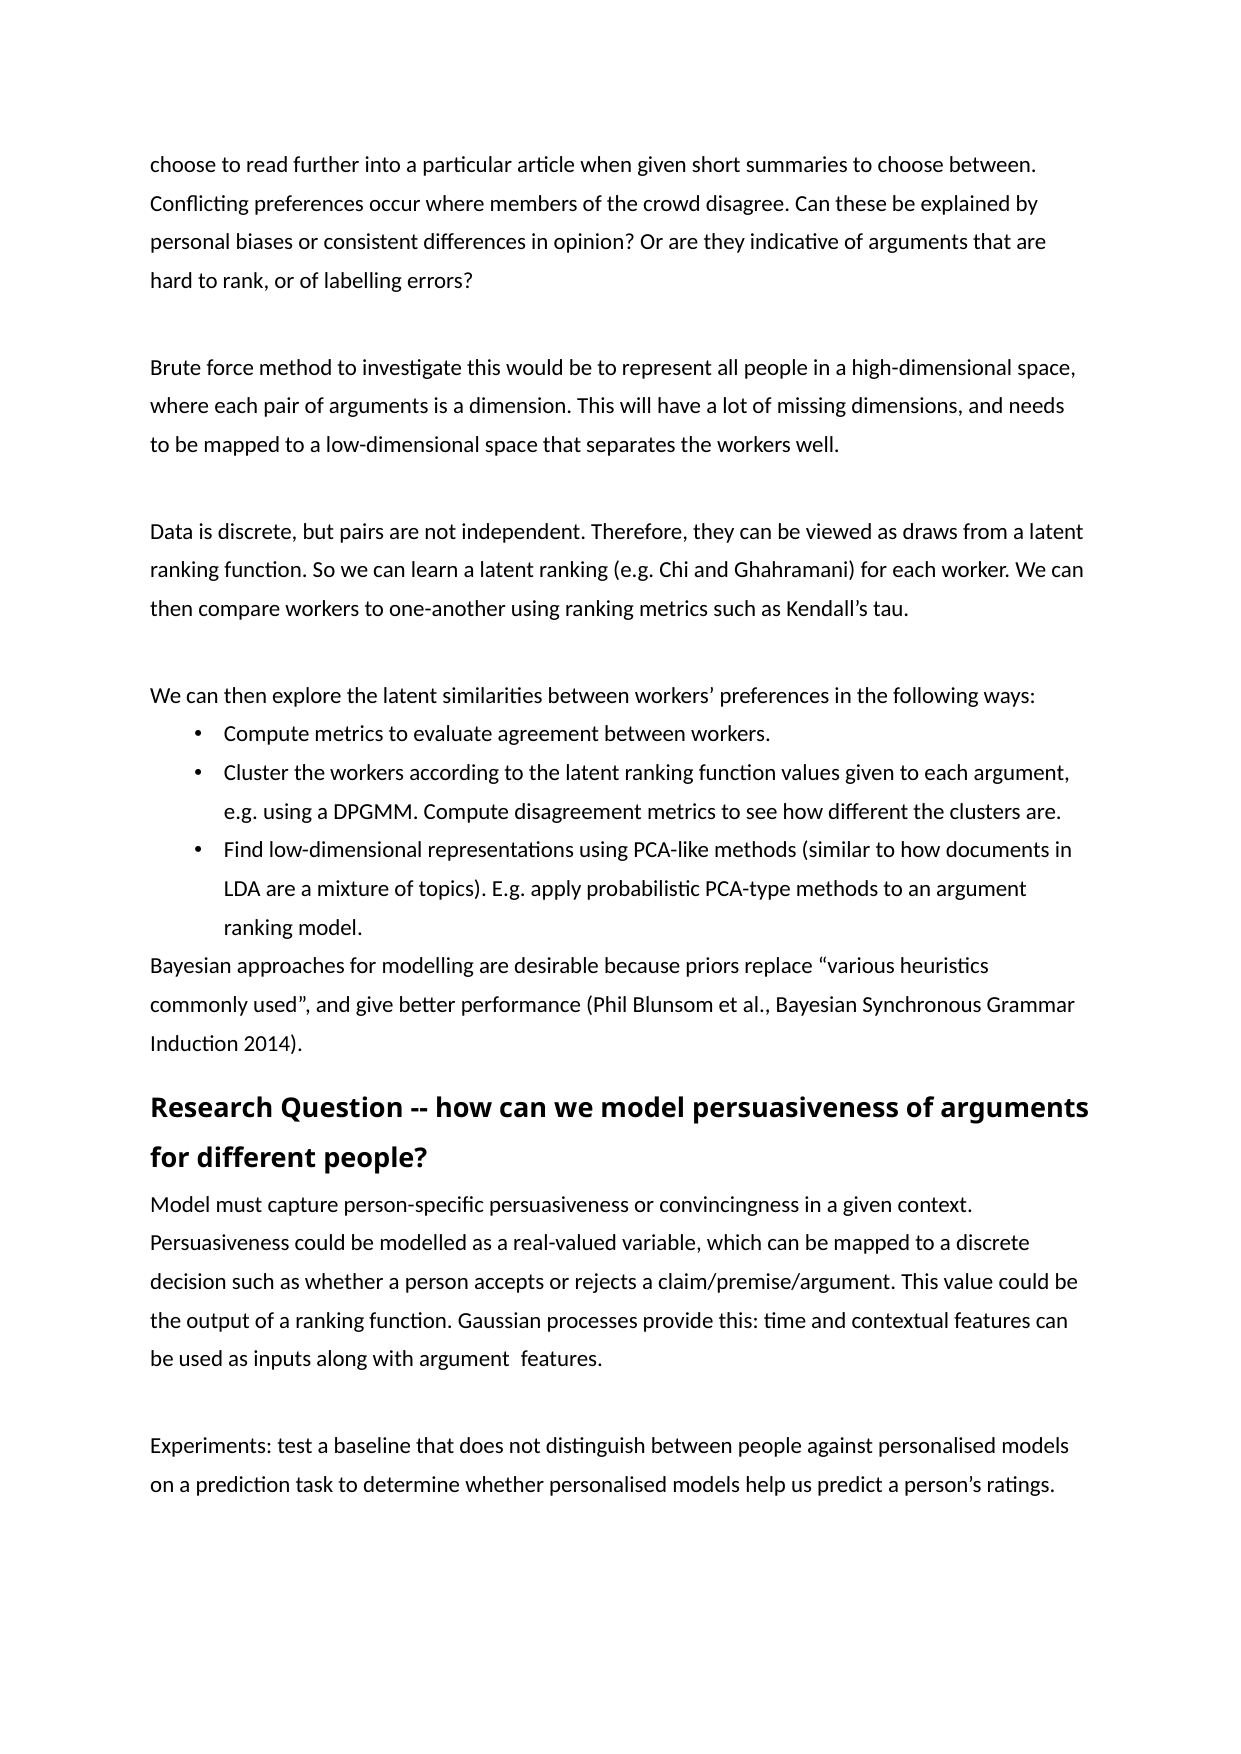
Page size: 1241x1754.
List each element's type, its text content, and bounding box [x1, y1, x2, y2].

subtitle Research Question -- how can we model persuasiveness of arguments for different people? [150, 1088, 1090, 1176]
text We can then explore the latent similarities between workers’ preferences in the following ways: [150, 681, 1090, 709]
list Cluster the workers according to the latent ranking function values given to each argument, e.g. using a DPGMM. Compute disagreement metrics to see how different the clusters are. [194, 758, 1090, 825]
text Model must capture person-specific persuasiveness or convincingness in a given context. Persuasiveness could be modelled as a real-valued variable, which can be mapped to a discrete decision such as whether a person accepts or rejects a claim/premise/argument. This value could be the output of a ranking function. Gaussian processes provide this: time and contextual features can be used as inputs along with argument features. [150, 1190, 1090, 1372]
text choose to read further into a particular article when given short summaries to choose between. Conflicting preferences occur where members of the crowd disagree. Can these be explained by personal biases or consistent differences in opinion? Or are they indicative of arguments that are hard to rank, or of labelling errors? [150, 150, 1090, 294]
list Find low-dimensional representations using PCA-like methods (similar to how documents in LDA are a mixture of topics). E.g. apply probabilistic PCA-type methods to an argument ranking model. [194, 835, 1090, 941]
text Bayesian approaches for modelling are desirable because priors replace “various heuristics commonly used”, and give better performance (Phil Blunsom et al., Bayesian Synchronous Grammar Induction 2014). [150, 951, 1090, 1057]
list Compute metrics to evaluate agreement between workers. [194, 719, 1090, 747]
text Experiments: test a baseline that does not distinguish between people against personalised models on a prediction task to determine whether personalised models help us predict a person’s ratings. [150, 1431, 1090, 1498]
text Data is discrete, but pairs are not independent. Therefore, they can be viewed as draws from a latent ranking function. So we can learn a latent ranking (e.g. Chi and Ghahramani) for each worker. We can then compare workers to one-another using ranking metrics such as Kendall’s tau. [150, 517, 1090, 622]
text Brute force method to investigate this would be to represent all people in a high-dimensional space, where each pair of arguments is a dimension. This will have a lot of missing dimensions, and needs to be mapped to a low-dimensional space that separates the workers well. [150, 353, 1090, 458]
